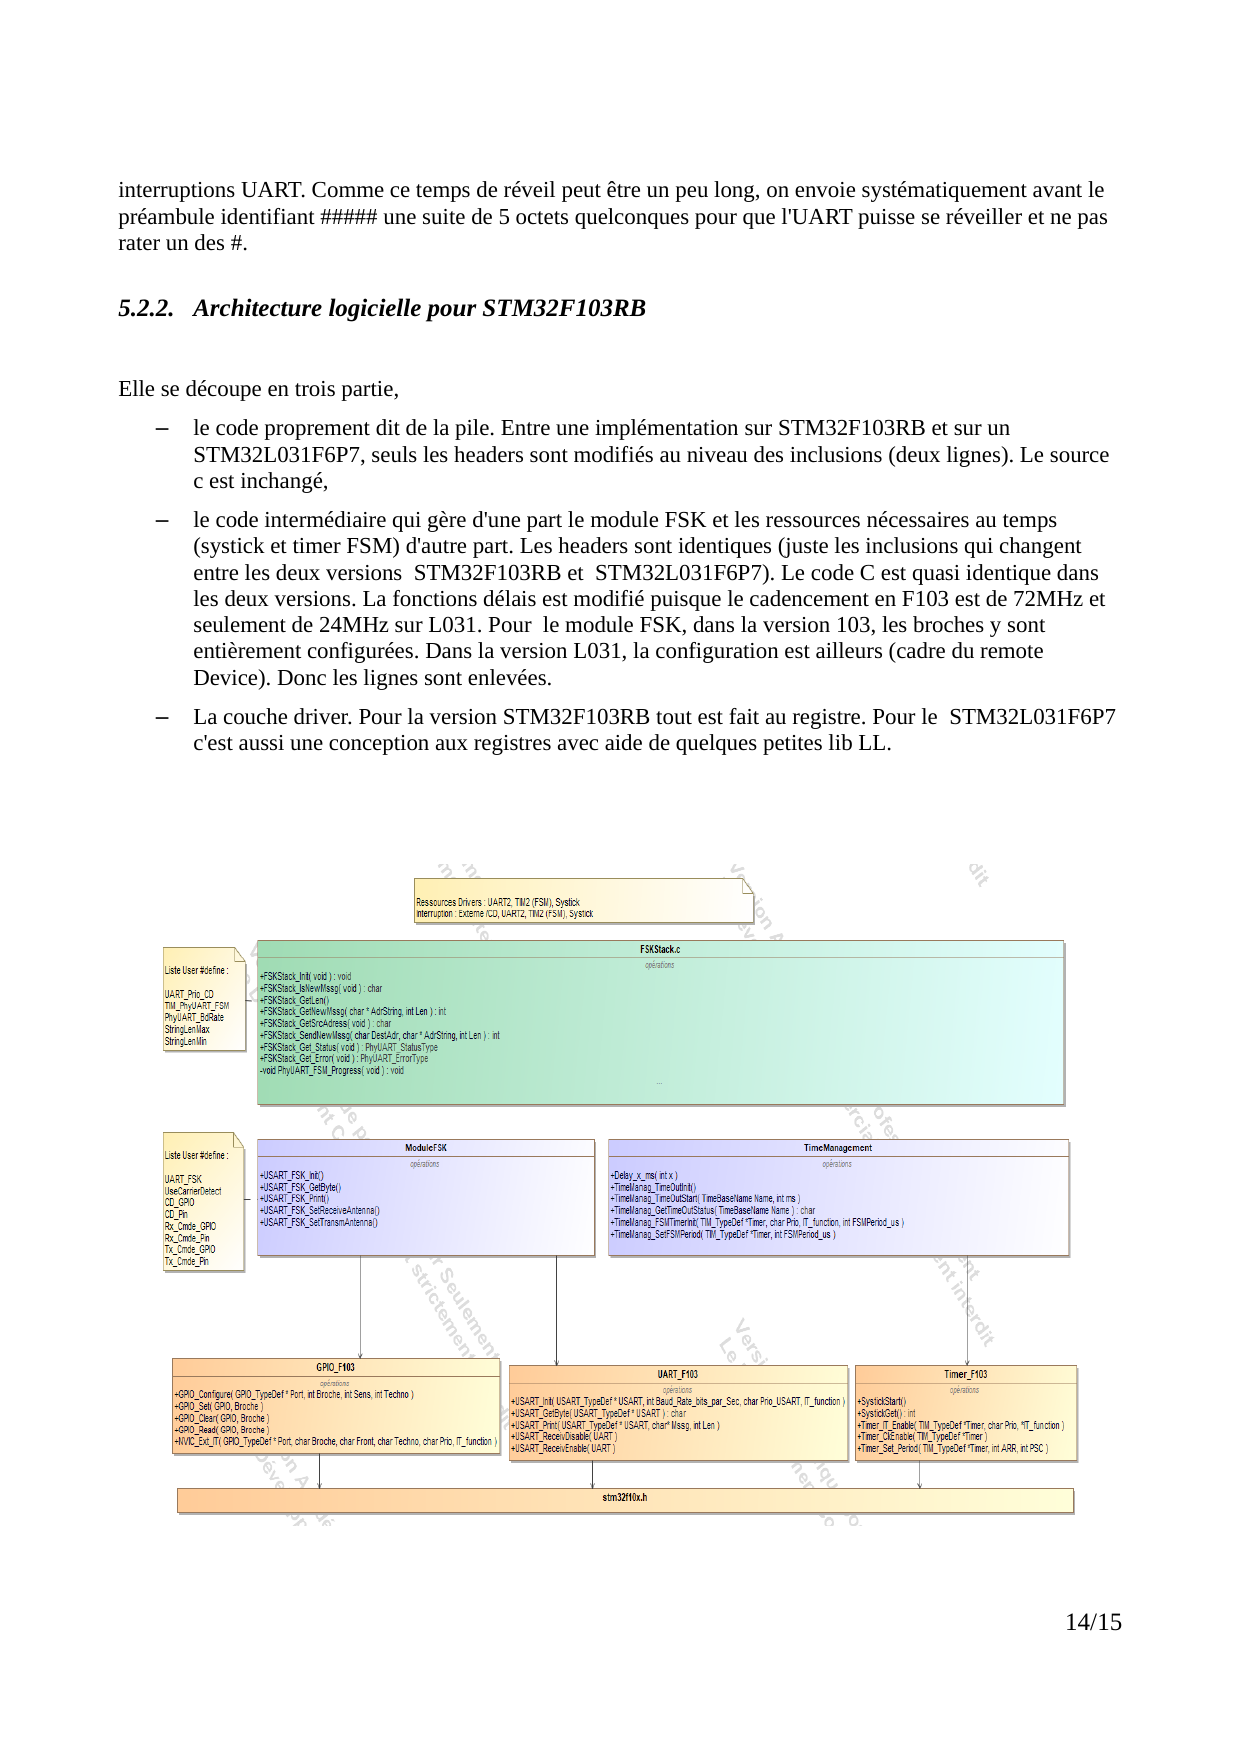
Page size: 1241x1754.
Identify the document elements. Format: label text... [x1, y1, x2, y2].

list le code proprement dit de la pile. Entre une implémentation sur STM32F103RB et sur un STM32L031F6P7, seuls les headers sont modifiés au niveau des inclusions (deux lignes). Le source c est inchangé, [156, 414, 1122, 493]
list le code intermédiaire qui gère d'une part le module FSK et les ressources nécessaires au temps (systick et timer FSM) d'autre part. Les headers sont identiques (juste les inclusions qui changent entre les deux versions STM32F103RB et STM32L031F6P7). Le code C est quasi identique dans les deux versions. La fonctions délais est modifié puisque le cadencement en F103 est de 72MHz et seulement de 24MHz sur L031. Pour le module FSK, dans la version 103, les broches y sont entièrement configurées. Dans la version L031, la configuration est ailleurs (cadre du remote Device). Donc les lignes sont enlevées. [156, 506, 1122, 690]
text interruptions UART. Comme ce temps de réveil peut être un peu long, on envoie systématiquement avant le préambule identifiant ##### une suite de 5 octets quelconques pour que l'UART puisse se réveiller et ne pas rater un des #. [118, 176, 1122, 255]
text Elle se découpe en trois partie, [118, 375, 1122, 402]
list La couche driver. Pour la version STM32F103RB tout est fait au registre. Pour le STM32L031F6P7 c'est aussi une conception aux registres avec aide de quelques petites lib LL. [156, 703, 1122, 756]
subtitle Architecture logicielle pour STM32F103RB [118, 293, 1122, 322]
